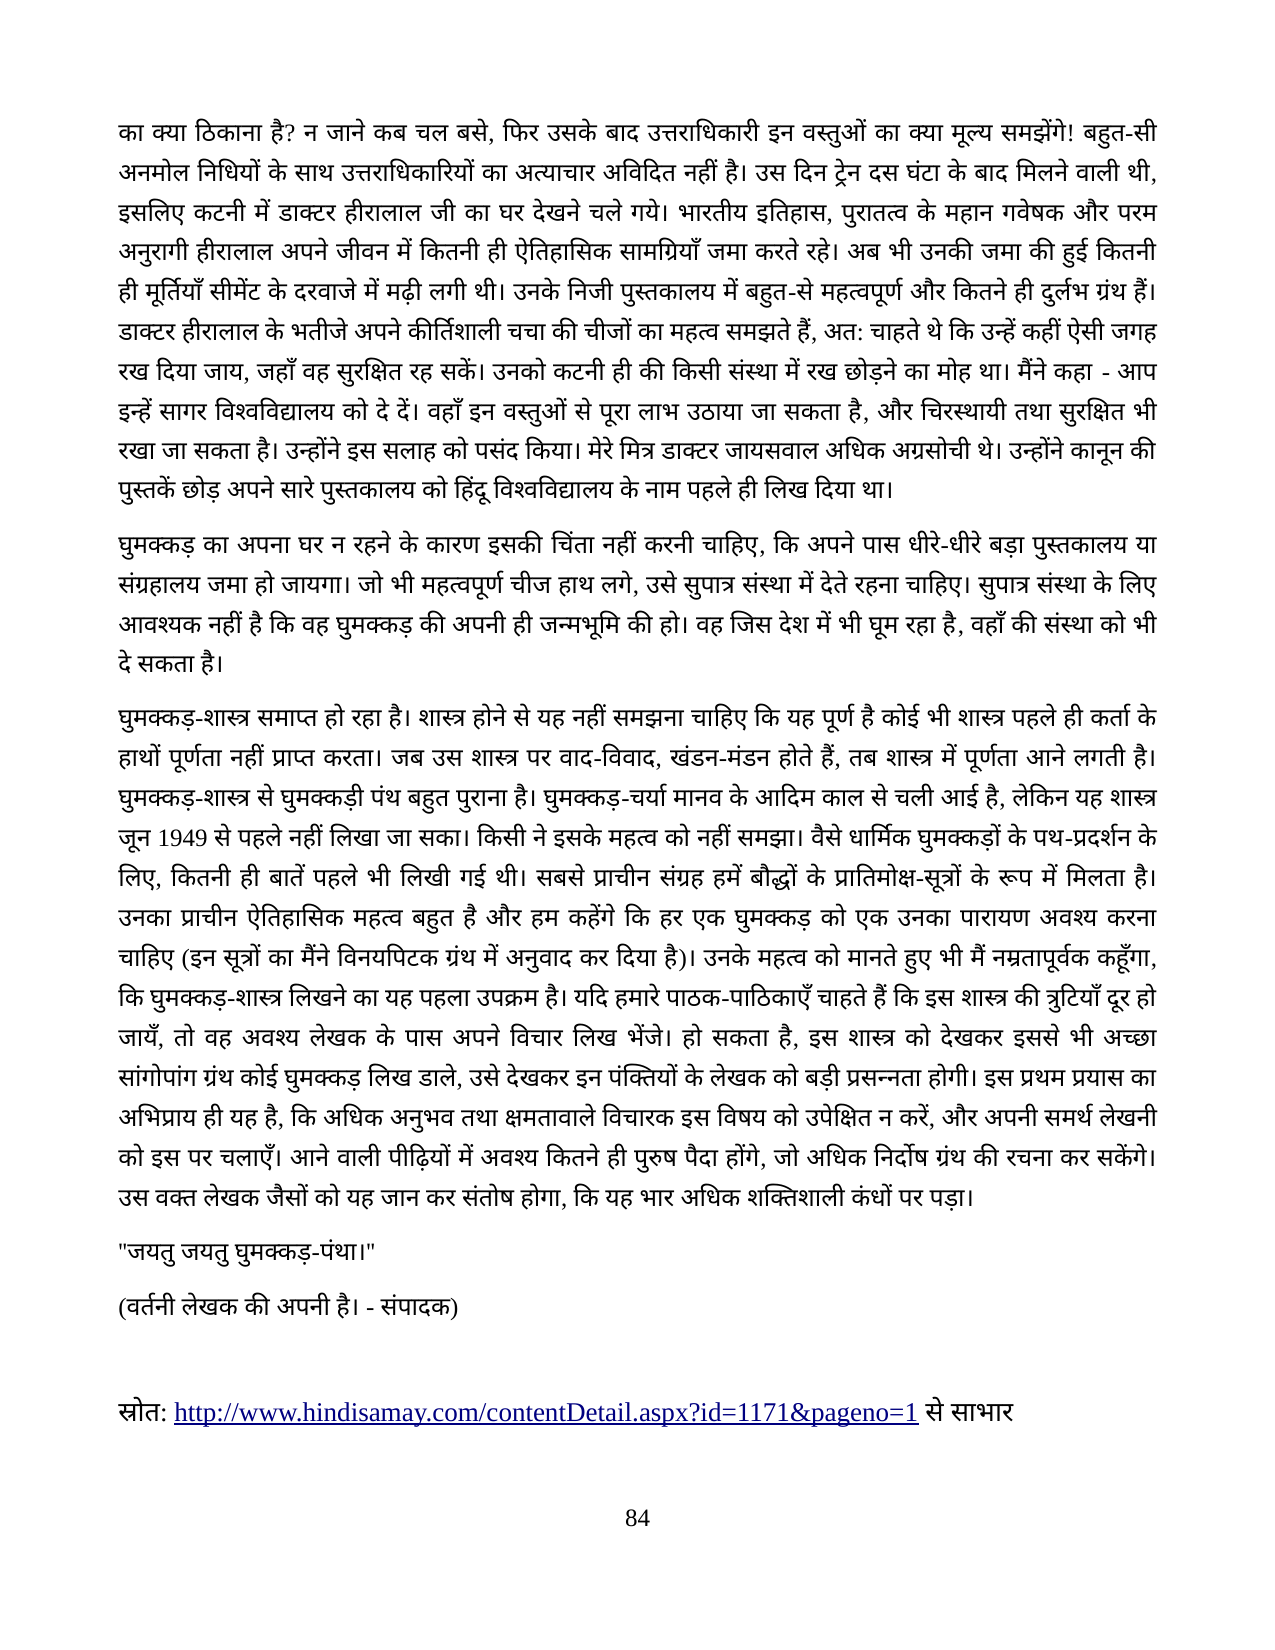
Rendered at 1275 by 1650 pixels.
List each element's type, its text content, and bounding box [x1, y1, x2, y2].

text ''जयतु जयतु घुमक्कड़-पंथा।'' [118, 1237, 1157, 1271]
text घुमक्कड़-शास्‍त्र समाप्‍त हो रहा है। शास्‍त्र होने से यह नहीं समझना चाहिए कि यह पूर्ण है कोई भी शास्‍त्र पहले ही कर्ता के हाथों पूर्णता नहीं प्राप्‍त करता। जब उस शास्‍त्र पर वाद-विवाद, खंडन-मंडन होते हैं, तब शास्‍त्र में पूर्णता आने लगती है। घुमक्कड़-शास्‍त्र से घुमक्कड़ी पंथ बहुत पुराना है। घुमक्कड़-चर्या मानव के आदिम काल से चली आई है, लेकिन यह शास्‍त्र जून 1949 से पहले नहीं लिखा जा सका। किसी ने इसके महत्‍व को नहीं समझा। वैसे धार्मिक घुमक्कड़ों के पथ-प्रदर्शन के लिए, कितनी ही बातें पहले भी लिखी गई थी। सबसे प्राचीन संग्रह हमें बौद्धों के प्रातिमोक्ष-सूत्रों के रूप में मिलता है। उनका प्राचीन ऐतिहासिक महत्‍व बहुत है और हम कहेंगे कि हर एक घुमक्कड़ को एक उनका पारायण अवश्य करना चाहिए (इन सूत्रों का मैंने विनयपिटक ग्रंथ में अनुवाद कर दिया है)। उनके महत्‍व को मानते हुए भी मैं नम्रतापूर्वक कहूँगा, कि घुमक्कड़-शास्‍त्र लिखने का यह पहला उपक्रम है। यदि हमारे पाठक-पाठिकाएँ चाहते हैं कि इस शास्‍त्र की त्रुटियाँ दूर हो जायँ, तो वह अवश्य लेखक के पास अपने विचार लिख भेंजे। हो सकता है, इस शास्‍त्र को देखकर इससे भी अच्छा सांगोपांग ग्रंथ कोई घुमक्कड़ लिख डाले, उसे देखकर इन पंक्तियों के लेखक को बड़ी प्रसन्‍नता होगी। इस प्रथम प्रयास का अभिप्राय ही यह है, कि अधिक अनुभव तथा क्षमतावाले विचारक इस विषय को उपेक्षित न करें, और अपनी समर्थ लेखनी को इस पर चलाएँ। आने वाली पीढ़ियों में अवश्‍य कितने ही पुरुष पैदा होंगे, जो अधिक निर्दोष ग्रंथ की रचना कर सकेंगे। उस वक्‍त लेखक जैसों को यह जान कर संतोष होगा, कि यह भार अधिक शक्तिशाली कंधों पर पड़ा। [118, 703, 1157, 1216]
text का क्या ठिकाना है? न जाने कब चल बसे, फिर उसके बाद उत्तराधिकारी इन वस्‍तुओं का क्या मूल्‍य समझेंगे! बहुत-सी अनमोल निधियों के साथ उत्तराधिकारियों का अत्याचार अविदित नहीं है। उस दिन ट्रेन दस घंटा के बाद मिलने वाली थी, इसलिए कटनी में डाक्‍टर हीरालाल जी का घर देखने चले गये। भारतीय इतिहास, पुरातत्‍व के महान गवेषक और परम अनुरागी हीरालाल अपने जीवन में कितनी ही ऐतिहासिक सामग्रियाँ जमा करते रहे। अब भी उनकी जमा की हुई कितनी ही मूर्तियाँ सीमेंट के दरवाजे में मढ़ी लगी थी। उनके निजी पुस्‍तकालय में बहुत-से महत्‍वपूर्ण और कितने ही दुर्लभ ग्रंथ हैं। डाक्‍टर हीरालाल के भतीजे अपने कीर्तिशाली चचा की चीजों का महत्‍व समझते हैं, अत: चाहते थे कि उन्‍हें कहीं ऐसी जगह रख दिया जाय, जहाँ वह सुरक्षित रह सकें। उनको कटनी ही की किसी संस्‍था में रख छोड़ने का मोह था। मैंने कहा - आप इन्‍हें सागर विश्‍वविद्यालय को दे दें। वहाँ इन वस्‍तुओं से पूरा लाभ उठाया जा सकता है, और चिरस्‍थायी तथा सुरक्षित भी रखा जा सकता है। उन्‍होंने इस सलाह को पसंद किया। मेरे मित्र डाक्‍टर जायसवाल अधिक अग्रसोची थे। उन्‍होंने कानून की पुस्‍तकें छोड़ अपने सारे पुस्‍तकालय को हिंदू विश्‍वविद्यालय के नाम पहले ही लिख दिया था। [118, 118, 1157, 509]
text स्रोत: http://www.hindisamay.com/contentDetail.aspx?id=1171&pageno=1 से साभार [118, 1396, 1157, 1432]
text (वर्तनी लेखक की अपनी है। - संपादक) [118, 1292, 1157, 1326]
text घुमक्कड़ का अपना घर न रहने के कारण इसकी चिंता नहीं करनी चाहिए, कि अपने पास धीरे-धीरे बड़ा पुस्‍तकालय या संग्रहालय जमा हो जायगा। जो भी महत्‍वपूर्ण चीज हाथ लगे, उसे सुपात्र संस्‍था में देते रहना चाहिए। सुपात्र संस्‍था के लिए आवश्‍यक नहीं है कि वह घुमक्कड़ की अपनी ही जन्‍मभूमि की हो। वह जिस देश में भी घूम रहा है, वहाँ की संस्‍था को भी दे सकता है। [118, 530, 1157, 682]
